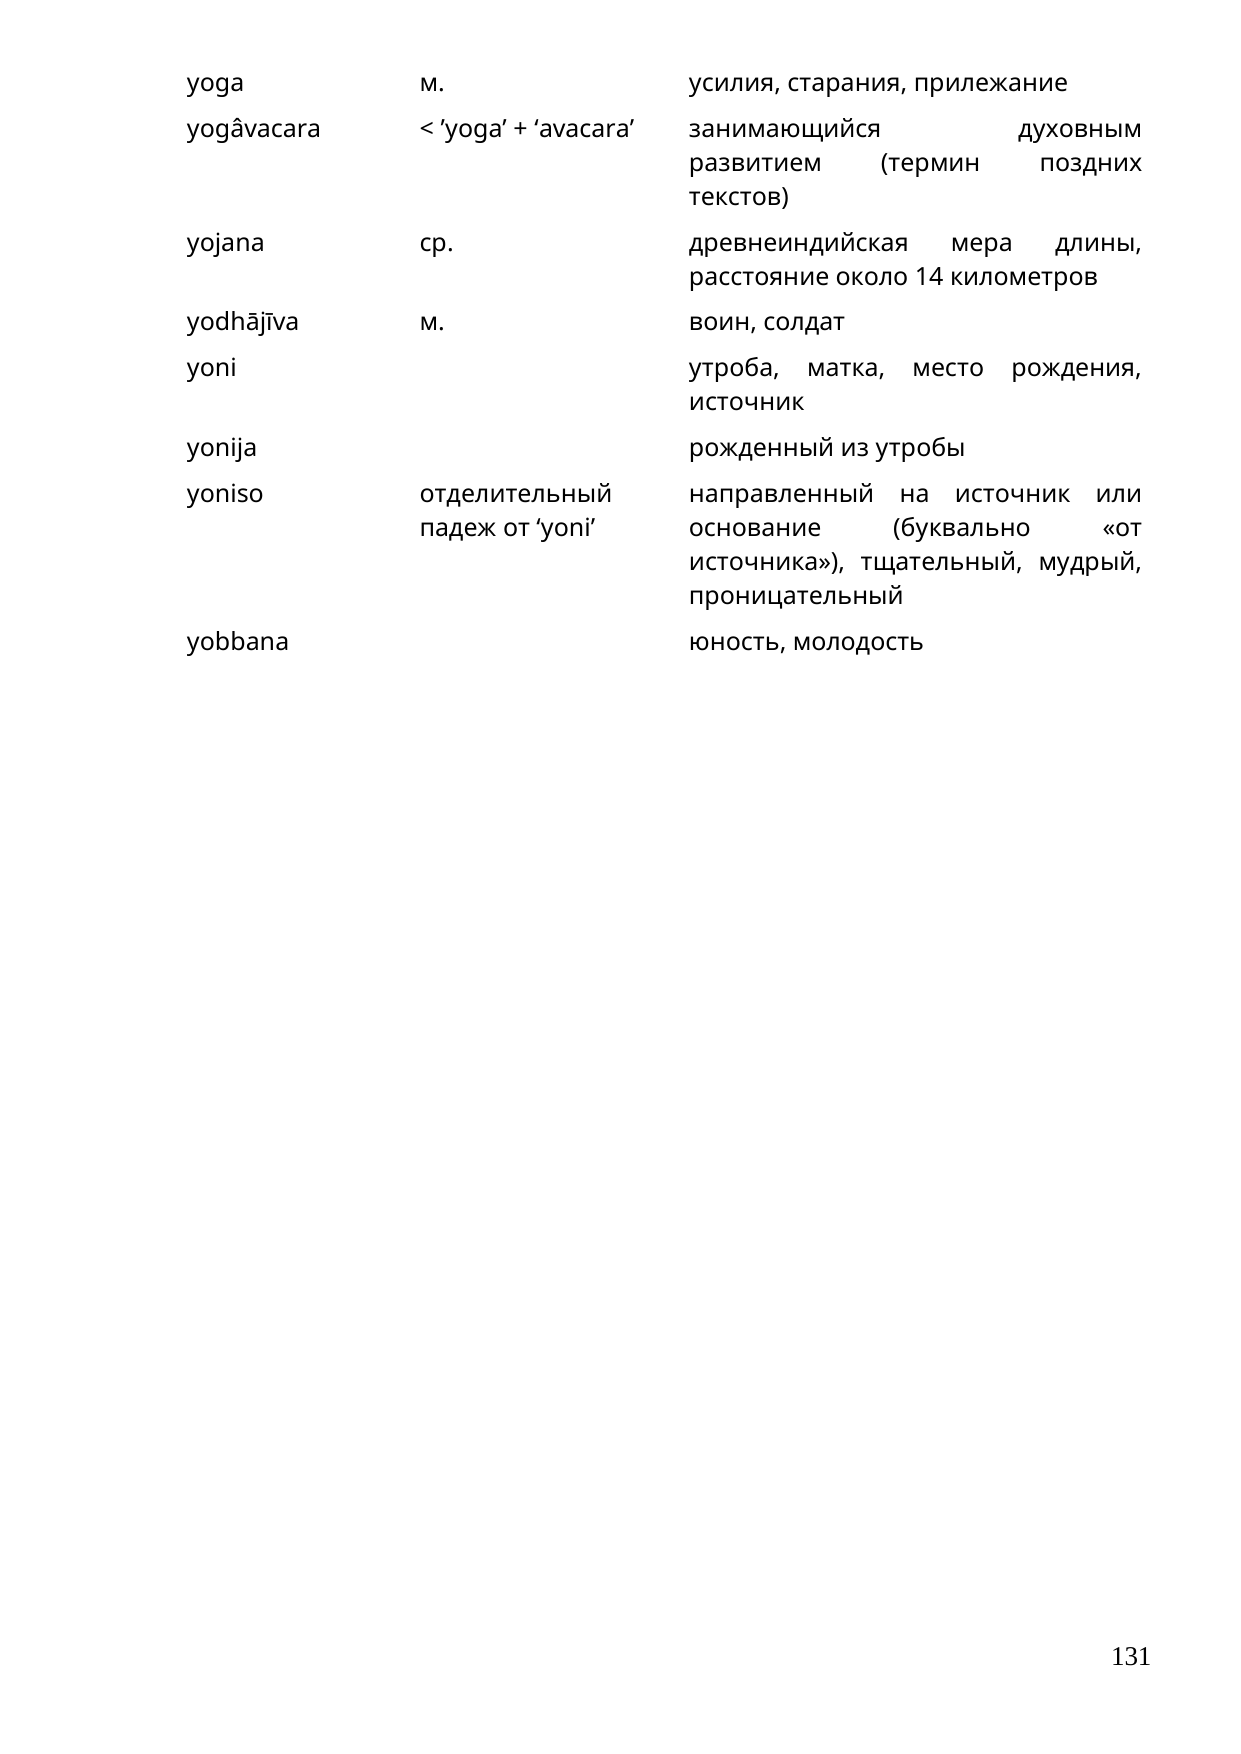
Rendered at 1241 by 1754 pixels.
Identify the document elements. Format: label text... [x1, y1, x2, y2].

table_cell yodhājīva [181, 299, 413, 344]
table_cell утроба, матка, место рождения, источник [683, 344, 1148, 424]
table_cell воин, солдат [683, 299, 1148, 344]
table_cell yoga [181, 59, 413, 105]
table_cell юность, молодость [683, 618, 1148, 663]
table_cell yoniso [181, 470, 413, 618]
table_cell древнеиндийская мера длины, расстояние около 14 километров [683, 219, 1148, 298]
table_cell занимающийся духовным развитием (термин поздних текстов) [683, 105, 1148, 219]
table_cell yoni [181, 344, 413, 424]
table_cell yonija [181, 424, 413, 470]
table_cell ср. [414, 219, 683, 298]
table_cell усилия, старания, прилежание [683, 59, 1148, 105]
table_cell отделительный падеж от ‘yoni’ [414, 470, 683, 618]
table_cell [414, 344, 683, 424]
table_cell yobbana [181, 618, 413, 663]
table_cell направленный на источник или основание (буквально «от источника»), тщательный, мудрый, проницательный [683, 470, 1148, 618]
table_cell рожденный из утробы [683, 424, 1148, 470]
table_cell [414, 618, 683, 663]
table_cell м. [414, 59, 683, 105]
table_cell м. [414, 299, 683, 344]
table_cell < ’yoga’ + ‘avacara’ [414, 105, 683, 219]
table_cell [414, 424, 683, 470]
table_cell yogâvacara [181, 105, 413, 219]
table_cell yojana [181, 219, 413, 298]
